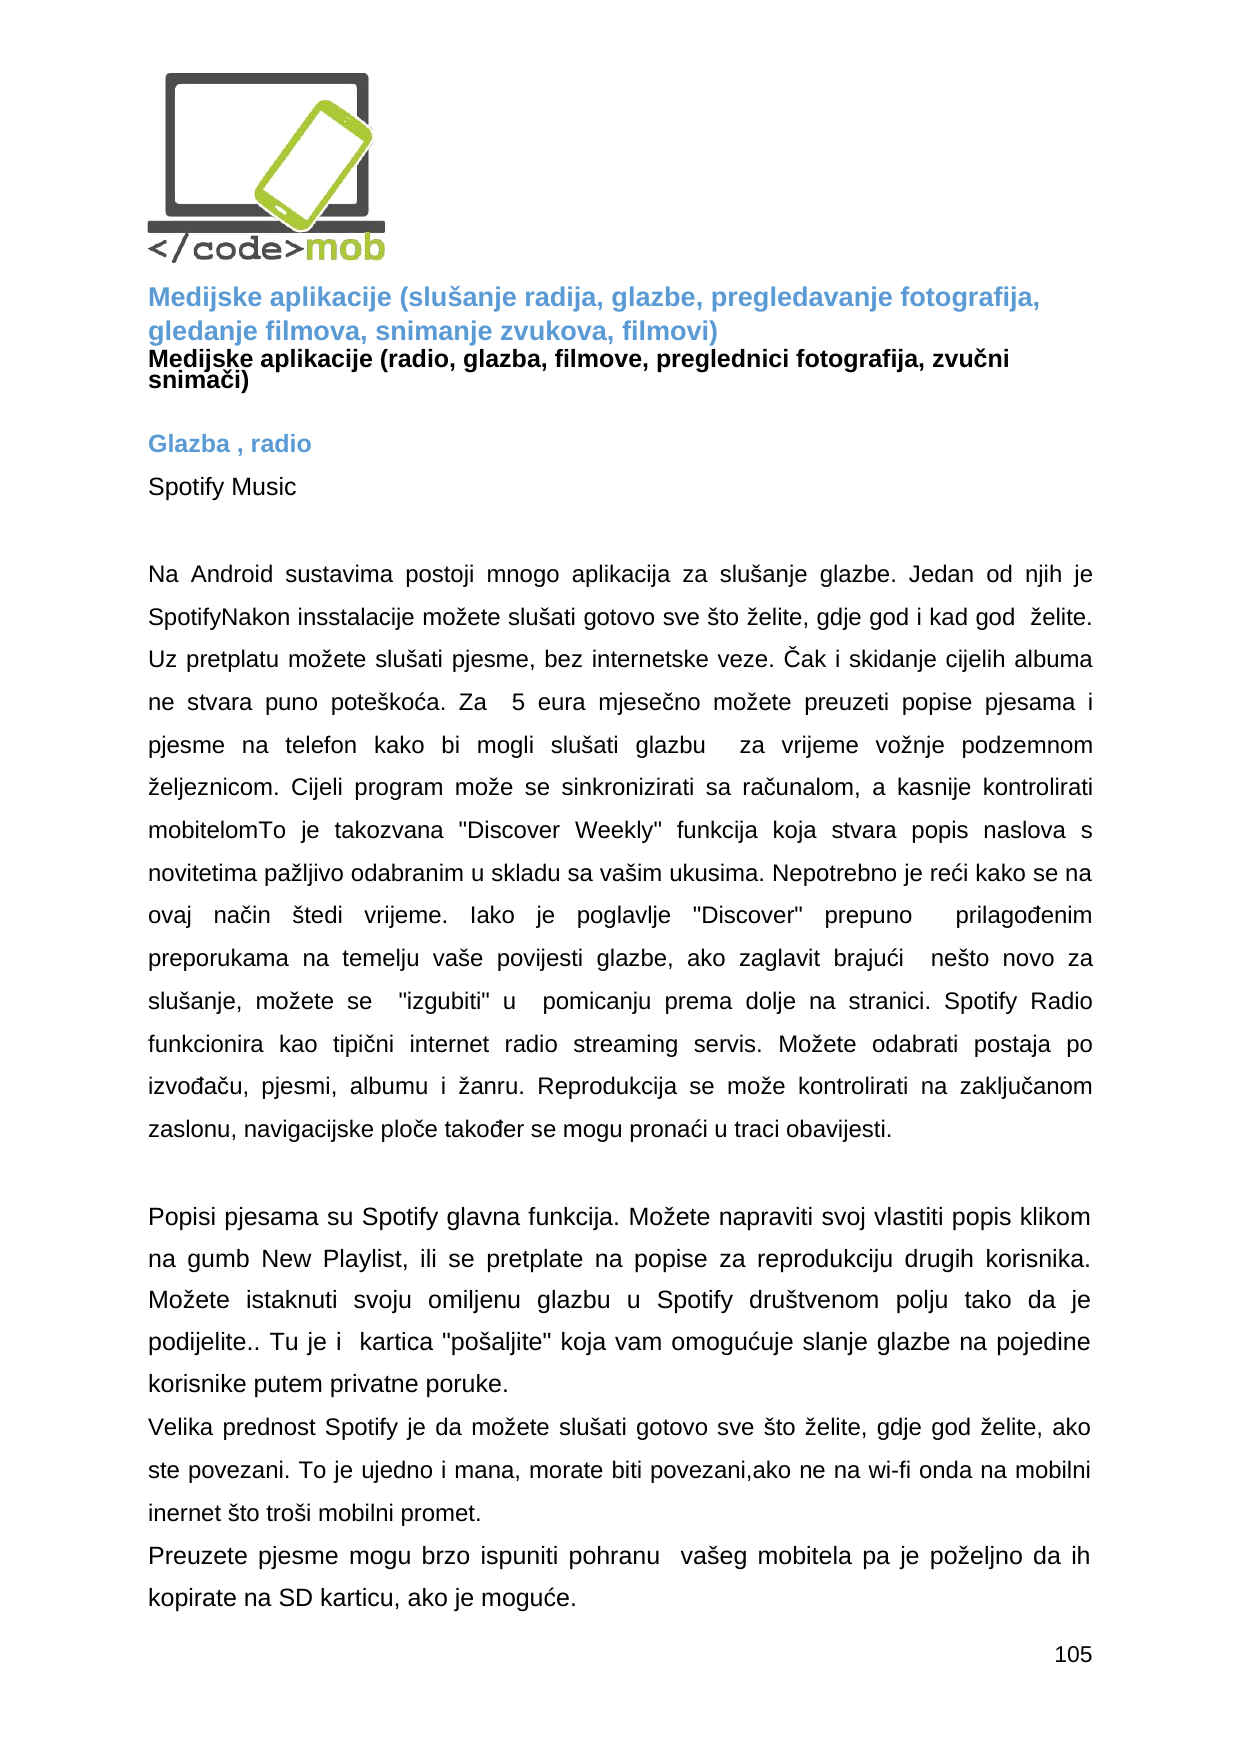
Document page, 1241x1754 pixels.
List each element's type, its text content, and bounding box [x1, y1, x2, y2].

text 105 [1054, 1641, 1094, 1668]
text Medijske aplikacije (slušanje radija, glazbe, pregledavanje fotografija, gledanje filmova, snimanje zvukova, filmovi) [148, 281, 1084, 346]
picture [147, 73, 385, 263]
text Velika prednost Spotify je da možete slušati gotovo sve što želite, gdje god želite, ako ste povezani. To je ujedno i mana, morate biti povezani,ako ne na wi-fi onda na mobilni inernet što troši mobilni promet. [148, 1413, 1092, 1526]
text Glazba , radio [148, 429, 1094, 458]
text Spotify Music [148, 472, 1094, 501]
text Popisi pjesama su Spotify glavna funkcija. Možete napraviti svoj vlastiti popis klikom na gumb New Playlist, ili se pretplate na popise za reprodukciju drugih korisnika. Možete istaknuti svoju omiljenu glazbu u Spotify društvenom polju tako da je podijelite.. Tu je i kartica "pošaljite" koja vam omogućuje slanje glazbe na pojedine korisnike putem privatne poruke. [148, 1202, 1092, 1398]
text Preuzete pjesme mogu brzo ispuniti pohranu vašeg mobitela pa je poželjno da ih kopirate na SD karticu, ako je moguće. [148, 1541, 1092, 1612]
text Medijske aplikacije (radio, glazba, filmove, preglednici fotografija, zvučni snimači) [148, 351, 1094, 392]
text Na Android sustavima postoji mnogo aplikacija za slušanje glazbe. Jedan od njih je SpotifyNakon insstalacije možete slušati gotovo sve što želite, gdje god i kad god želite. Uz pretplatu možete slušati pjesme, bez internetske veze. Čak i skidanje cijelih albuma ne stvara puno poteškoća. Za 5 eura mjesečno možete preuzeti popise pjesama i pjesme na telefon kako bi mogli slušati glazbu za vrijeme vožnje podzemnom željeznicom. Cijeli program može se sinkronizirati sa računalom, a kasnije kontrolirati mobitelomTo je takozvana "Discover Weekly" funkcija koja stvara popis naslova s novitetima pažljivo odabranim u skladu sa vašim ukusima. Nepotrebno je reći kako se na ovaj način štedi vrijeme. Iako je poglavlje "Discover" prepuno prilagođenim preporukama na temelju vaše povijesti glazbe, ako zaglavit brajući nešto novo za slušanje, možete se "izgubiti" u pomicanju prema dolje na stranici. Spotify Radio funkcionira kao tipični internet radio streaming servis. Možete odabrati postaja po izvođaču, pjesmi, albumu i žanru. Reprodukcija se može kontrolirati na zaključanom zaslonu, navigacijske ploče također se mogu pronaći u traci obavijesti. [148, 560, 1094, 1142]
